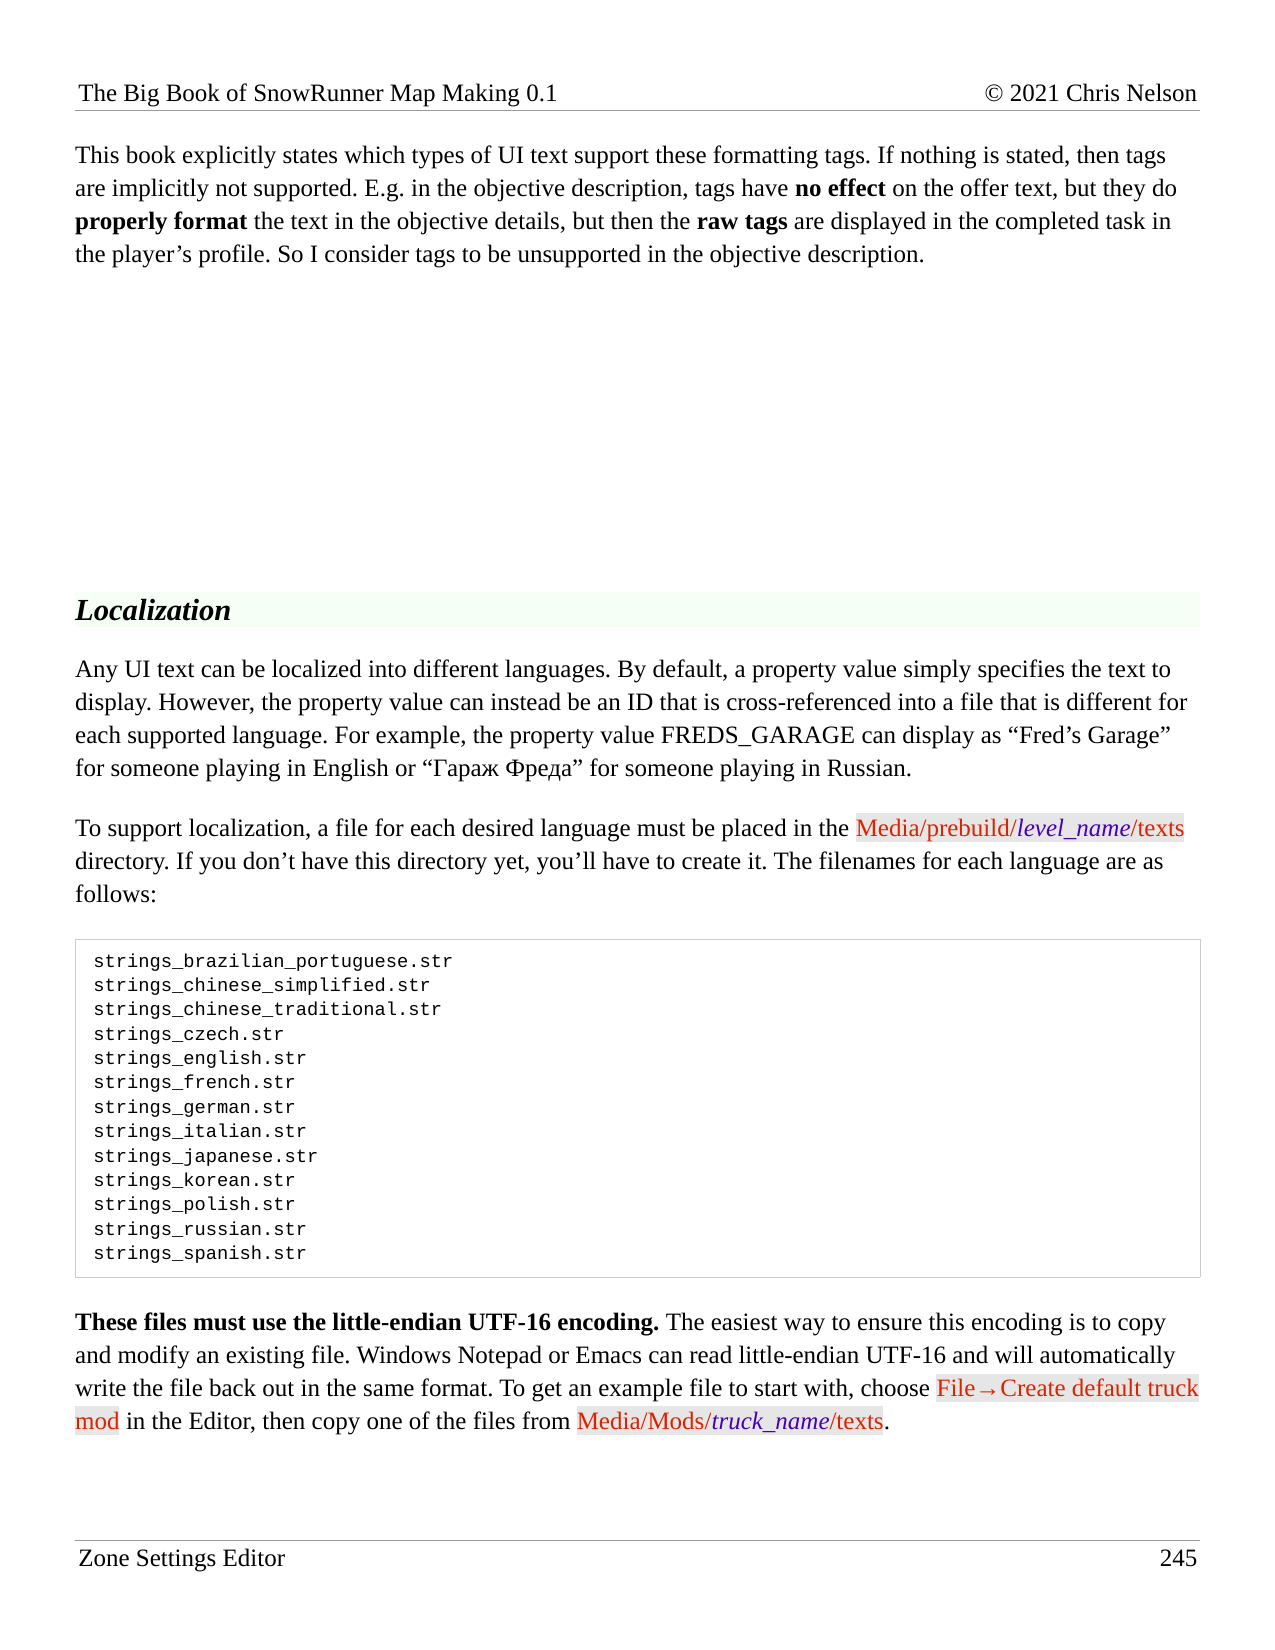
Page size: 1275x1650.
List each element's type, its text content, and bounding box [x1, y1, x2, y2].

text strings_french.str [76, 1061, 1200, 1086]
text strings_japanese.str [76, 1134, 1200, 1159]
text To support localization, a file for each desired language must be placed in the Media/prebuild/level_name/texts directory. If you don’t have this directory yet, you’ll have to create it. The filenames for each language are as follows: [75, 813, 1200, 908]
text strings_chinese_traditional.str [76, 988, 1200, 1012]
text strings_polish.str [76, 1183, 1200, 1207]
text These files must use the little-endian UTF-16 encoding. The easiest way to ensure this encoding is to copy and modify an existing file. Windows Notepad or Emacs can read little-endian UTF-16 and will automatically write the file back out in the same format. To get an example file to start with, choose File→Create default truck mod in the Editor, then copy one of the files from Media/Mods/truck_name/texts. [75, 1307, 1200, 1435]
text strings_italian.str [76, 1110, 1200, 1134]
text strings_russian.str [76, 1207, 1200, 1232]
text strings_spanish.str [76, 1232, 1200, 1277]
text Any UI text can be localized into different languages. By default, a property value simply specifies the text to display. However, the property value can instead be an ID that is cross-referenced into a file that is different for each supported language. For example, the property value FREDS_GARAGE can display as “Fred’s Garage” for someone playing in English or “Гараж Фреда” for someone playing in Russian. [75, 654, 1200, 782]
subtitle Localization [75, 592, 1200, 627]
text strings_czech.str [76, 1012, 1200, 1037]
text This book explicitly states which types of UI text support these formatting tags. If nothing is stated, then tags are implicitly not supported. E.g. in the objective description, tags have no effect on the offer text, but they do properly format the text in the objective details, but then the raw tags are displayed in the completed task in the player’s profile. So I consider tags to be unsupported in the objective description. [75, 140, 1200, 268]
text strings_brazilian_portuguese.str [76, 940, 1200, 964]
text strings_chinese_simplified.str [76, 964, 1200, 988]
text strings_german.str [76, 1086, 1200, 1110]
text strings_korean.str [76, 1159, 1200, 1183]
text strings_english.str [76, 1037, 1200, 1061]
